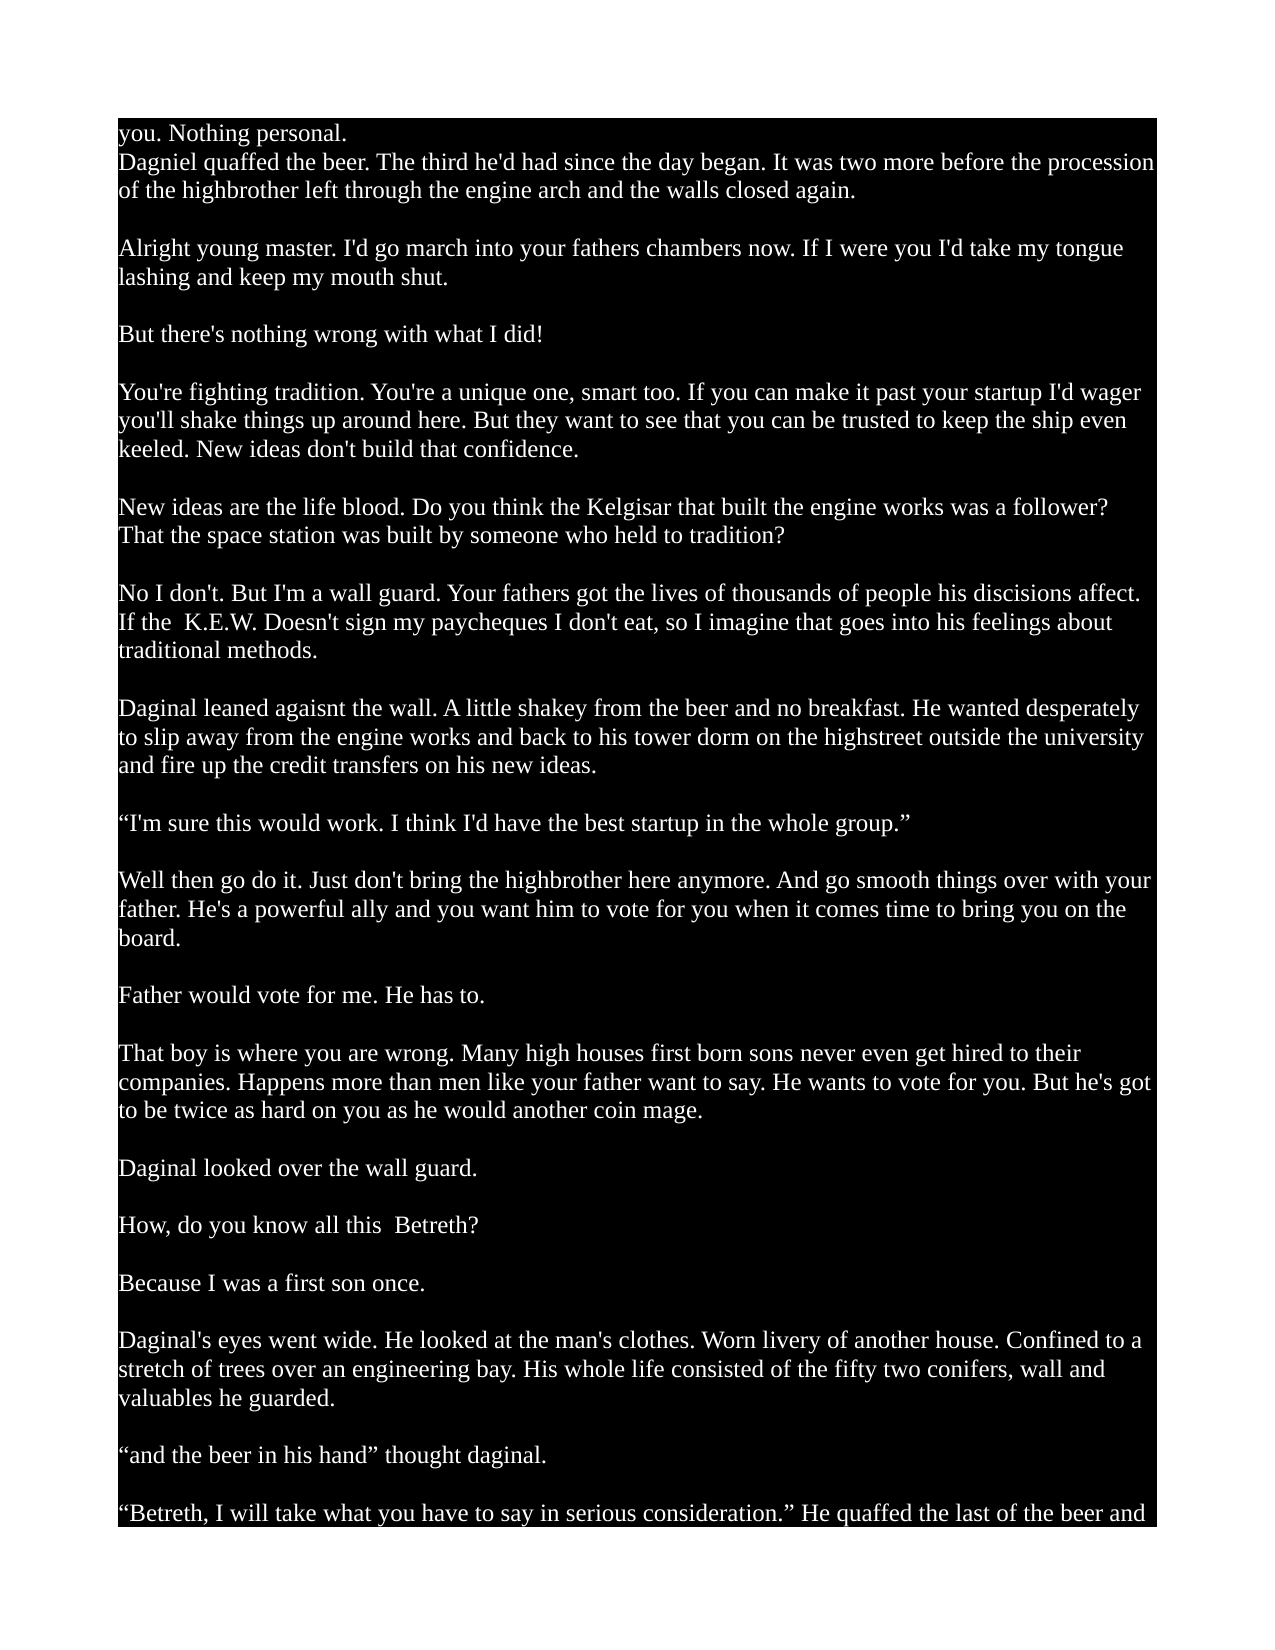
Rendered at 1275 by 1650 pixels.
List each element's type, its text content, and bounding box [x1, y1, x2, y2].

text Daginal leaned agaisnt the wall. A little shakey from the beer and no breakfast. He wanted desperately to slip away from the engine works and back to his tower dorm on the highstreet outside the university and fire up the credit transfers on his new ideas. “I'm sure this would work. I think I'd have the best startup in the whole group.” Well then go do it. Just don't bring the highbrother here anymore. And go smooth things over with your father. He's a powerful ally and you want him to vote for you when it comes time to bring you on the board. Father would vote for me. He has to. That boy is where you are wrong. Many high houses first born sons never even get hired to their companies. Happens more than men like your father want to say. He wants to vote for you. But he's got to be twice as hard on you as he would another coin mage. Daginal looked over the wall guard. How, do you know all this Betreth? Because I was a first son once. [118, 693, 1157, 1297]
text you. Nothing personal. Dagniel quaffed the beer. The third he'd had since the day began. It was two more before the procession of the highbrother left through the engine arch and the walls closed again. Alright young master. I'd go march into your fathers chambers now. If I were you I'd take my tongue lashing and keep my mouth shut. But there's nothing wrong with what I did! You're fighting tradition. You're a unique one, smart too. If you can make it past your startup I'd wager you'll shake things up around here. But they want to see that you can be trusted to keep the ship even keeled. New ideas don't build that confidence. New ideas are the life blood. Do you think the Kelgisar that built the engine works was a follower? That the space station was built by someone who held to tradition? No I don't. But I'm a wall guard. Your fathers got the lives of thousands of people his discisions affect. If the K.E.W. Doesn't sign my paycheques I don't eat, so I imagine that goes into his feelings about traditional methods. [118, 118, 1157, 664]
text Daginal's eyes went wide. He looked at the man's clothes. Worn livery of another house. Confined to a stretch of trees over an engineering bay. His whole life consisted of the fifty two conifers, wall and valuables he guarded. “and the beer in his hand” thought daginal. “Betreth, I will take what you have to say in serious consideration.” He quaffed the last of the beer and [118, 1326, 1157, 1527]
